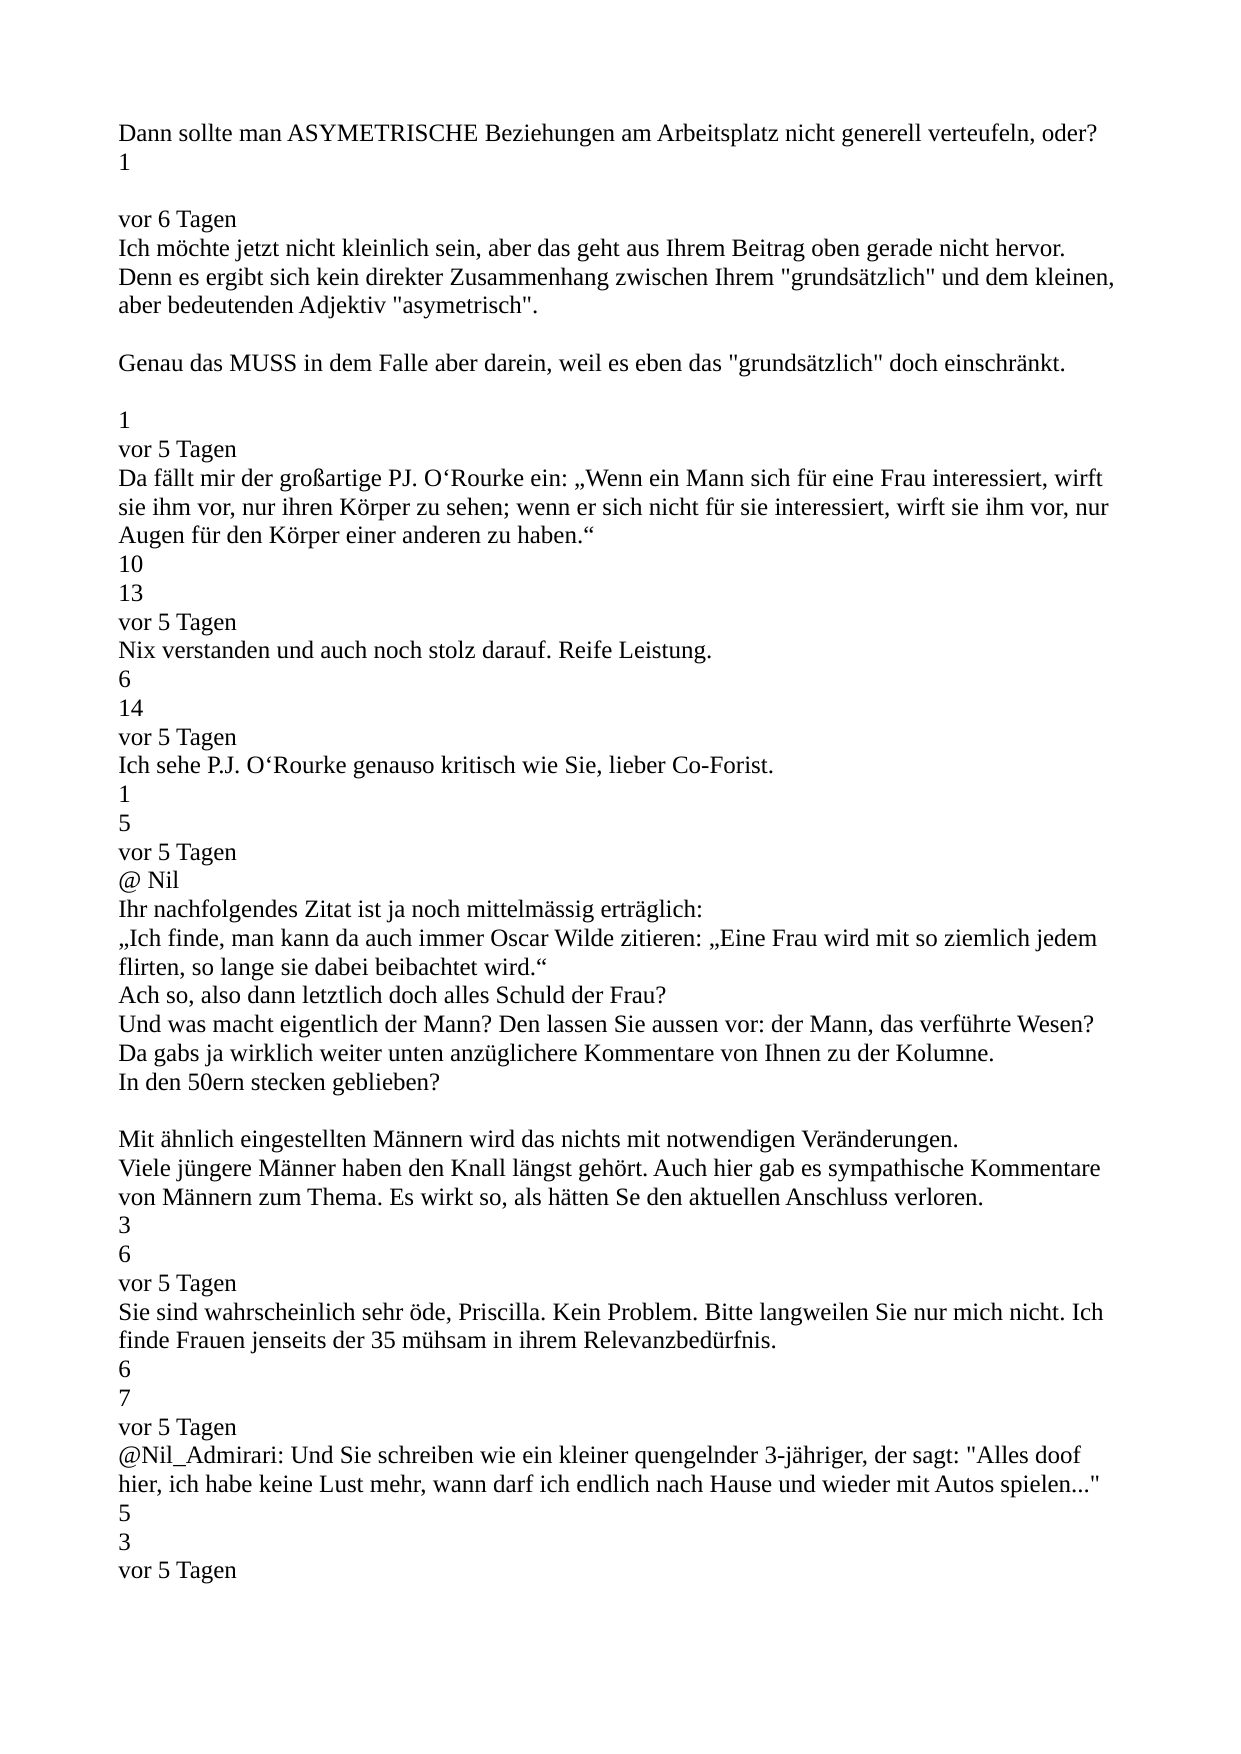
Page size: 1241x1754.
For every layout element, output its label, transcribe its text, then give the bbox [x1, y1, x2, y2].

text Nix verstanden und auch noch stolz darauf. Reife Leistung. [118, 636, 1122, 664]
text vor 5 Tagen [118, 1556, 1122, 1584]
text 6 [118, 664, 1122, 693]
text vor 5 Tagen [118, 722, 1122, 751]
text Ich sehe P.J. O‘Rourke genauso kritisch wie Sie, lieber Co-Forist. [118, 751, 1122, 779]
text „Ich finde, man kann da auch immer Oscar Wilde zitieren: „Eine Frau wird mit so ziemlich jedem flirten, so lange sie dabei beibachtet wird.“ [118, 923, 1122, 981]
text vor 5 Tagen [118, 837, 1122, 866]
text 6 [118, 1239, 1122, 1268]
text vor 5 Tagen [118, 434, 1122, 463]
text Da gabs ja wirklich weiter unten anzüglichere Kommentare von Ihnen zu der Kolumne. [118, 1038, 1122, 1067]
text Ihr nachfolgendes Zitat ist ja noch mittelmässig erträglich: [118, 894, 1122, 923]
text 5 [118, 808, 1122, 837]
text In den 50ern stecken geblieben? [118, 1067, 1122, 1096]
text 1 [118, 147, 1122, 176]
text vor 5 Tagen [118, 1412, 1122, 1441]
text Und was macht eigentlich der Mann? Den lassen Sie aussen vor: der Mann, das verführte Wesen? [118, 1009, 1122, 1038]
text Genau das MUSS in dem Falle aber darein, weil es eben das "grundsätzlich" doch einschränkt. [118, 348, 1122, 377]
text 3 [118, 1527, 1122, 1556]
text 13 [118, 578, 1122, 607]
text vor 5 Tagen [118, 1268, 1122, 1297]
text Viele jüngere Männer haben den Knall längst gehört. Auch hier gab es sympathische Kommentare von Männern zum Thema. Es wirkt so, als hätten Se den aktuellen Anschluss verloren. [118, 1153, 1122, 1211]
text Da fällt mir der großartige PJ. O‘Rourke ein: „Wenn ein Mann sich für eine Frau interessiert, wirft sie ihm vor, nur ihren Körper zu sehen; wenn er sich nicht für sie interessiert, wirft sie ihm vor, nur Augen für den Körper einer anderen zu haben.“ [118, 463, 1122, 549]
text vor 5 Tagen [118, 607, 1122, 636]
text Dann sollte man ASYMETRISCHE Beziehungen am Arbeitsplatz nicht generell verteufeln, oder? [118, 118, 1122, 147]
text 6 [118, 1354, 1122, 1383]
text Sie sind wahrscheinlich sehr öde, Priscilla. Kein Problem. Bitte langweilen Sie nur mich nicht. Ich finde Frauen jenseits der 35 mühsam in ihrem Relevanzbedürfnis. [118, 1297, 1122, 1354]
text Ach so, also dann letztlich doch alles Schuld der Frau? [118, 981, 1122, 1009]
text 1 [118, 779, 1122, 808]
text 14 [118, 693, 1122, 722]
text 3 [118, 1211, 1122, 1239]
text 7 [118, 1383, 1122, 1412]
text @Nil_Admirari: Und Sie schreiben wie ein kleiner quengelnder 3-jähriger, der sagt: "Alles doof hier, ich habe keine Lust mehr, wann darf ich endlich nach Hause und wieder mit Autos spielen..." [118, 1441, 1122, 1498]
text Ich möchte jetzt nicht kleinlich sein, aber das geht aus Ihrem Beitrag oben gerade nicht hervor. Denn es ergibt sich kein direkter Zusammenhang zwischen Ihrem "grundsätzlich" und dem kleinen, aber bedeutenden Adjektiv "asymetrisch". [118, 233, 1122, 319]
text vor 6 Tagen [118, 204, 1122, 233]
text 1 [118, 406, 1122, 434]
text @ Nil [118, 866, 1122, 894]
text Mit ähnlich eingestellten Männern wird das nichts mit notwendigen Veränderungen. [118, 1124, 1122, 1153]
text 5 [118, 1498, 1122, 1527]
text 10 [118, 549, 1122, 578]
